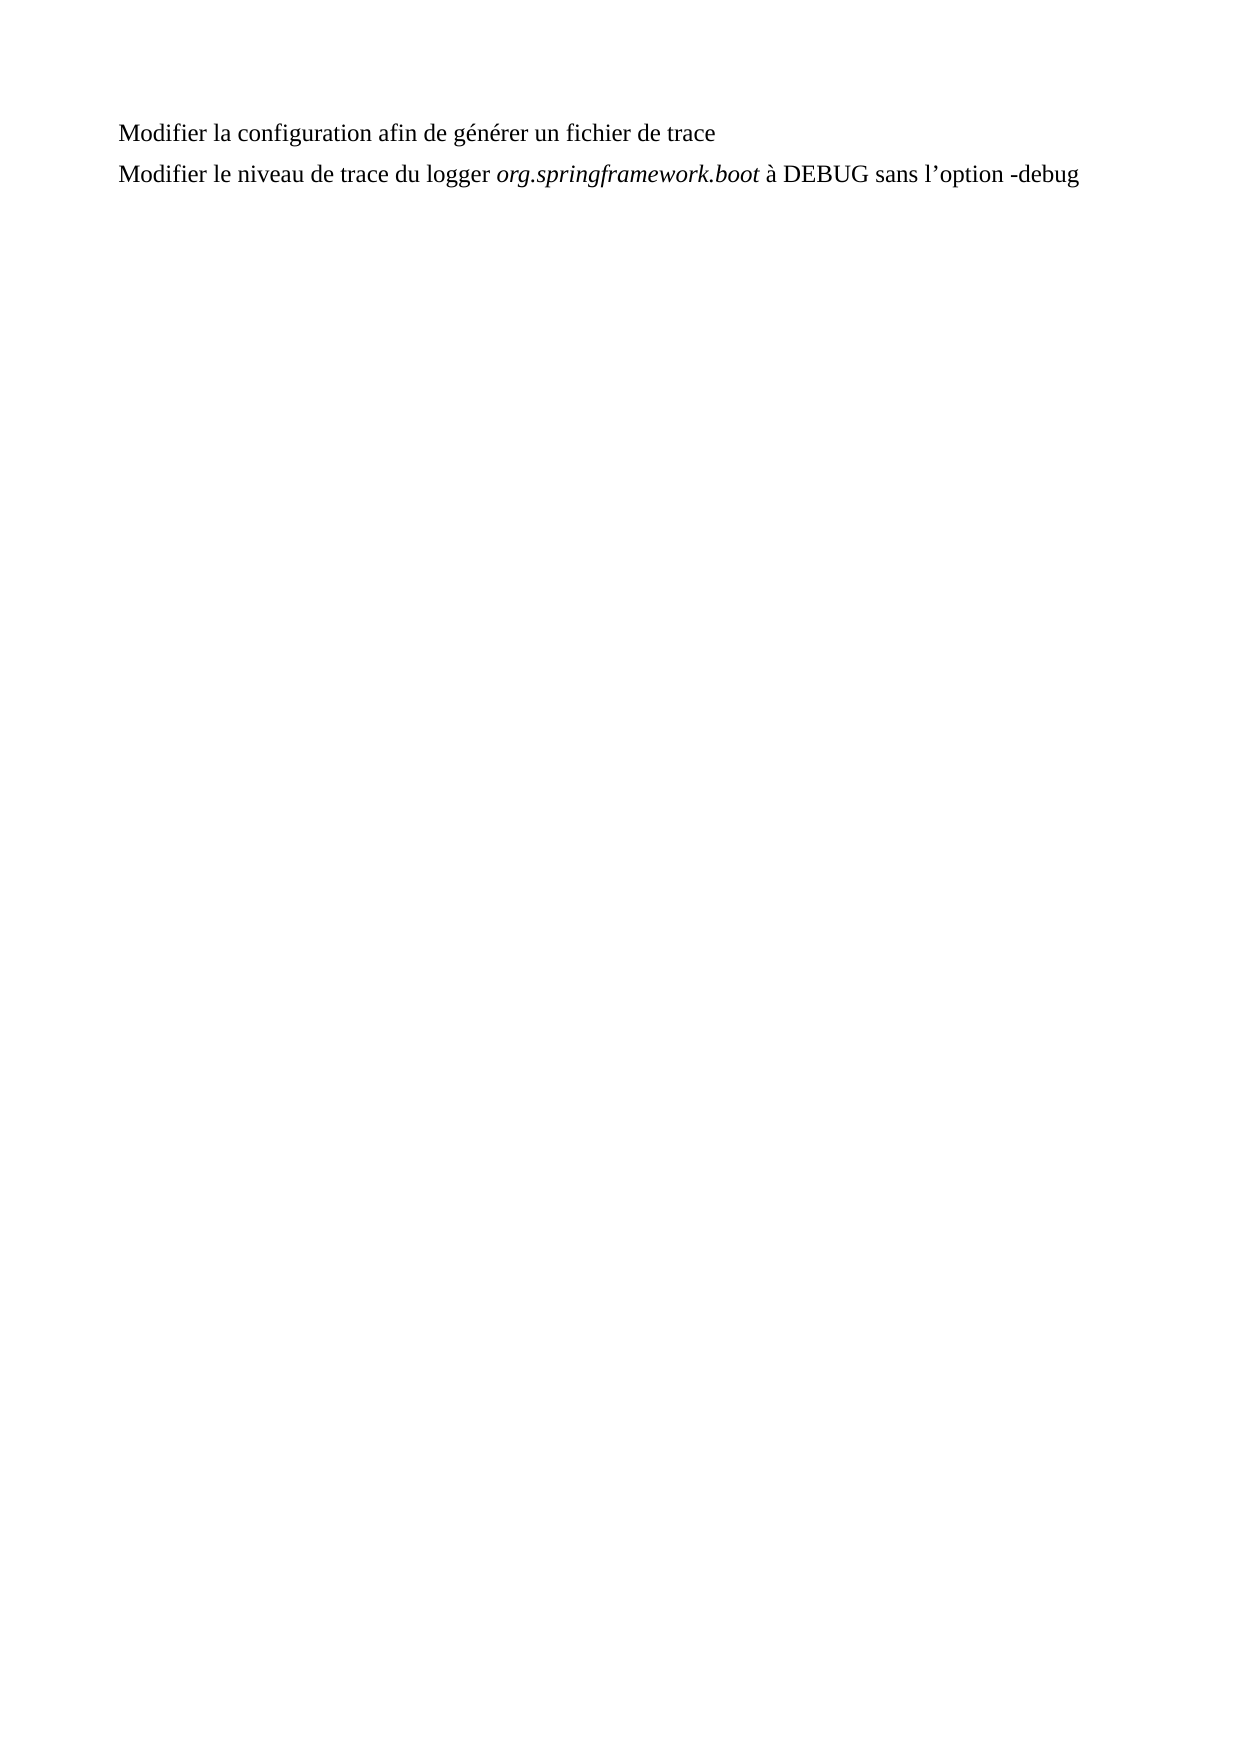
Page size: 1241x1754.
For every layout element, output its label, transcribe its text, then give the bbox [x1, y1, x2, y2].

text Modifier le niveau de trace du logger org.springframework.boot à DEBUG sans l’option -debug [118, 159, 1122, 188]
text Modifier la configuration afin de générer un fichier de trace [118, 118, 1122, 147]
